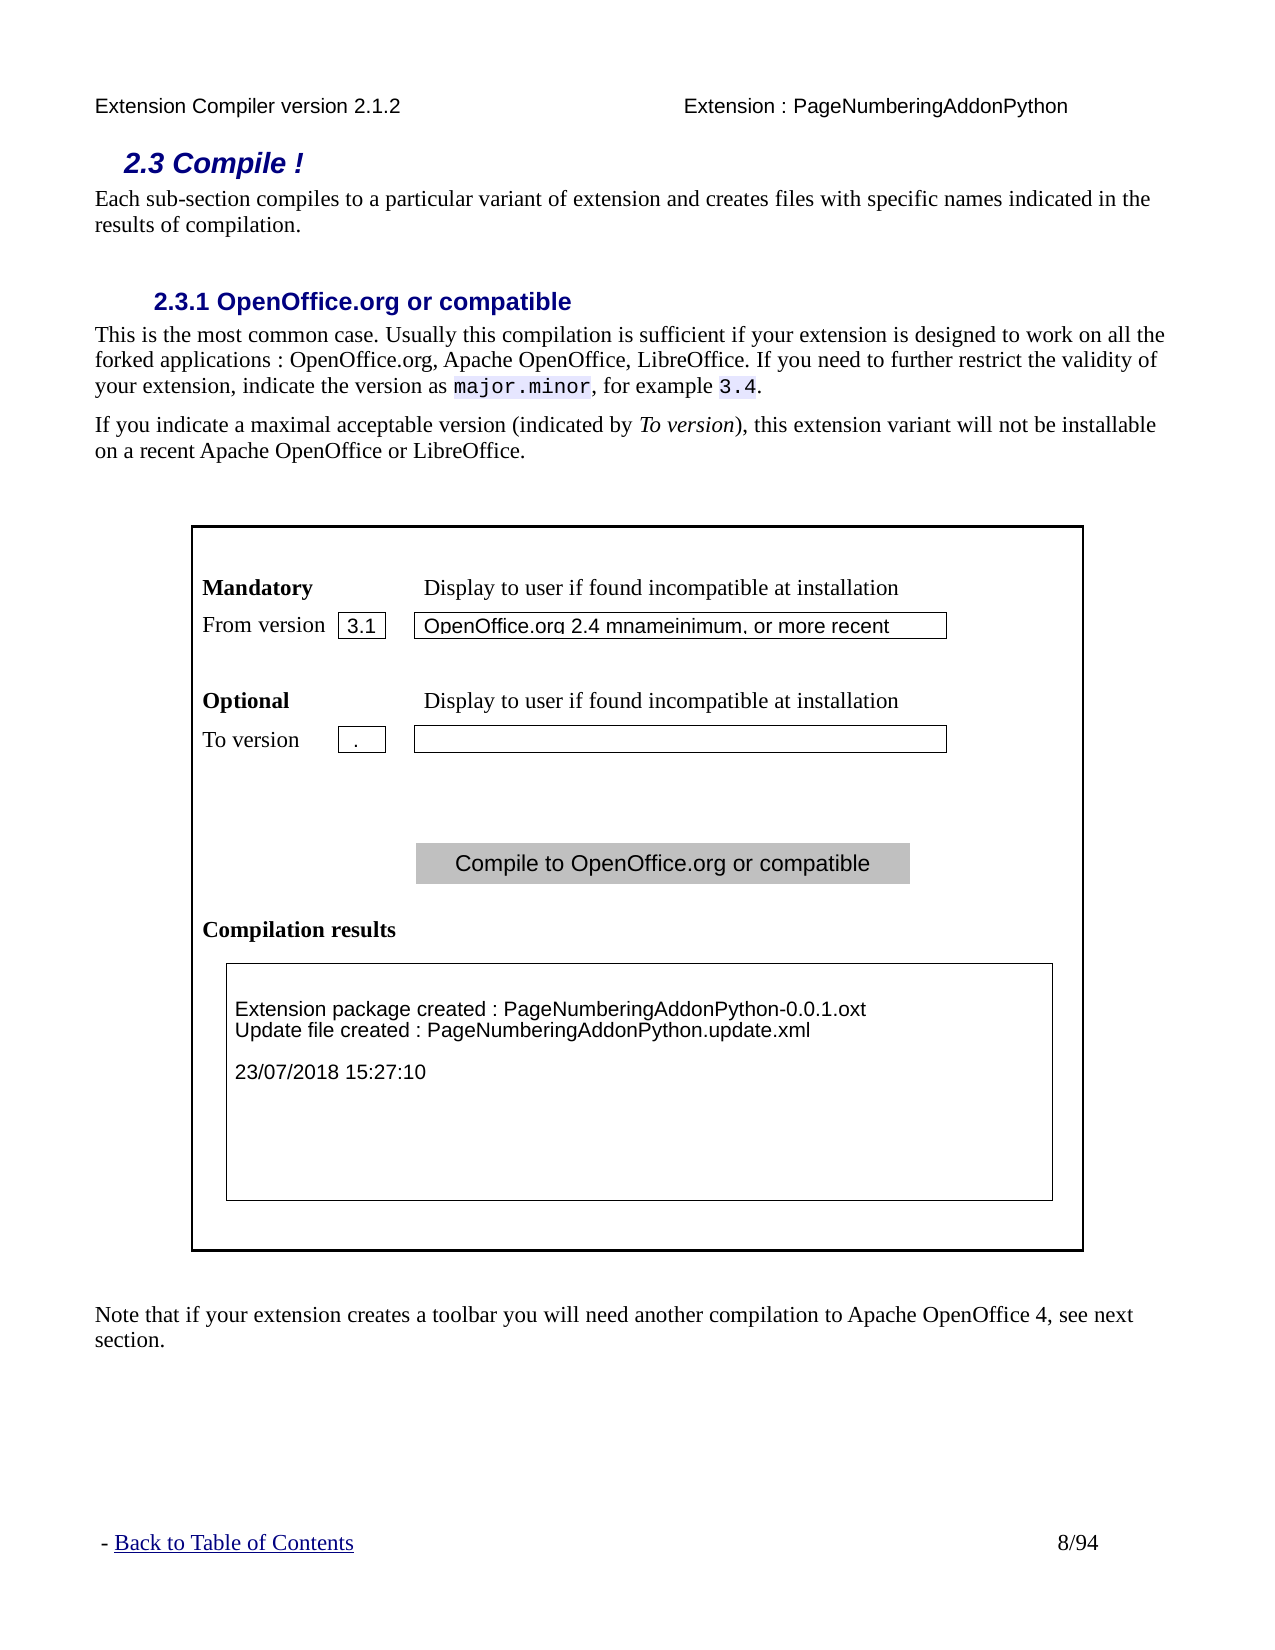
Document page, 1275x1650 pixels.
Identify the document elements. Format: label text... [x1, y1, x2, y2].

text To version [202, 726, 338, 752]
text This is the most common case. Usually this compilation is sufficient if your extension is designed to work on all the forked applications : OpenOffice.org, Apache OpenOffice, LibreOffice. If you need to further restrict the validity of your extension, indicate the version as major.minor, for example 3.4. [94, 321, 1181, 399]
text [947, 612, 1073, 638]
text [947, 726, 1073, 752]
text From version [202, 612, 338, 638]
text Each sub-section compiles to a particular variant of extension and creates files with specific names indicated in the results of compilation. [94, 186, 1181, 237]
text If you indicate a maximal acceptable version (indicated by To version), this extension variant will not be installable on a recent Apache OpenOffice or LibreOffice. [94, 412, 1181, 463]
text [386, 612, 414, 638]
subtitle Compile ! [124, 147, 1181, 180]
text Compilation results [202, 917, 1073, 942]
subtitle OpenOffice.org or compatible [153, 287, 1181, 316]
text Optional Display to user if found incompatible at installation [202, 688, 1073, 714]
text Mandatory Display to user if found incompatible at installation [202, 574, 1073, 600]
text [386, 726, 414, 752]
text Note that if your extension creates a toolbar you will need another compilation to Apache OpenOffice 4, see next section. [94, 1302, 1181, 1353]
